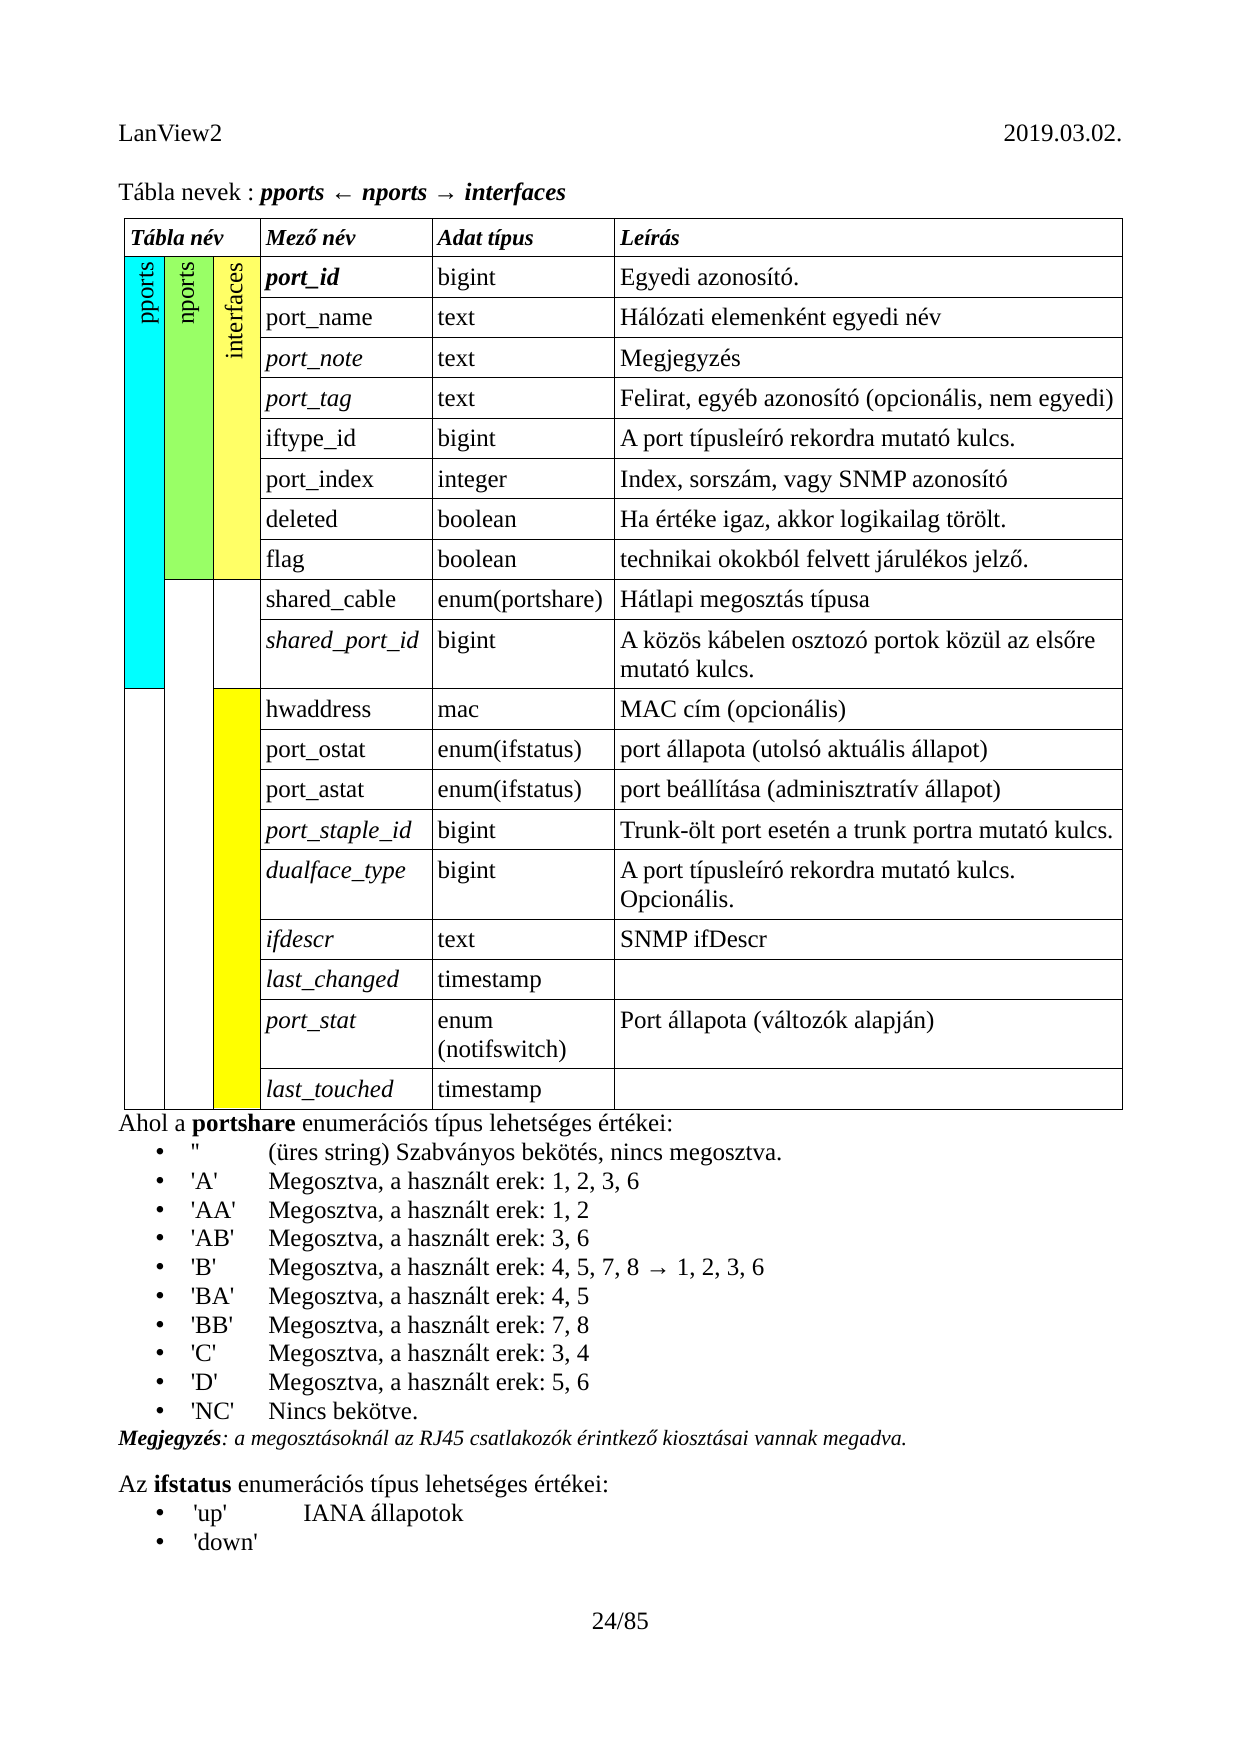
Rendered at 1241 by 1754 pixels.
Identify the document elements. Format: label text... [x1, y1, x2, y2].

table_cell deleted [261, 499, 432, 538]
table_cell Index, sorszám, vagy SNMP azonosító [615, 459, 1122, 498]
table_cell timestamp [433, 960, 614, 999]
list 'NC' Nincs bekötve. [156, 1396, 1122, 1425]
table_cell enum(portshare) [433, 580, 614, 619]
table_header Tábla név [125, 219, 260, 256]
table_cell text [433, 378, 614, 417]
table_cell technikai okokból felvett járulékos jelző. [615, 540, 1122, 579]
table_cell Hátlapi megosztás típusa [615, 580, 1122, 619]
table_cell port állapota (utolsó aktuális állapot) [615, 730, 1122, 769]
table_cell pports [125, 257, 164, 688]
table_header Leírás [615, 219, 1122, 256]
table_cell interfaces [214, 257, 260, 579]
table_cell A port típusleíró rekordra mutató kulcs. Opcionális. [615, 850, 1122, 918]
table_cell boolean [433, 540, 614, 579]
table_cell Trunk-ölt port esetén a trunk portra mutató kulcs. [615, 810, 1122, 849]
table_cell port beállítása (adminisztratív állapot) [615, 770, 1122, 809]
table_cell Felirat, egyéb azonosító (opcionális, nem egyedi) [615, 378, 1122, 417]
list 'D' Megosztva, a használt erek: 5, 6 [156, 1367, 1122, 1396]
text Tábla nevek : pports ← nports → interfaces [118, 177, 1122, 206]
list 'C' Megosztva, a használt erek: 3, 4 [156, 1338, 1122, 1367]
table_cell bigint [433, 620, 614, 688]
table_cell dualface_type [261, 850, 432, 918]
table_cell enum (notifswitch) [433, 1000, 614, 1068]
table_header Mező név [261, 219, 432, 256]
table_cell port_id [261, 257, 432, 297]
table_cell boolean [433, 499, 614, 538]
table_cell nports [165, 257, 213, 579]
list 'up' IANA állapotok [156, 1498, 1122, 1527]
list 'AA' Megosztva, a használt erek: 1, 2 [156, 1195, 1122, 1223]
table_cell [165, 580, 213, 1108]
text Ahol a portshare enumerációs típus lehetséges értékei: [118, 1108, 1122, 1137]
list 'down' [156, 1527, 1122, 1556]
table_cell hwaddress [261, 689, 432, 728]
list 'AB' Megosztva, a használt erek: 3, 6 [156, 1223, 1122, 1252]
table_cell Ha értéke igaz, akkor logikailag törölt. [615, 499, 1122, 538]
text Az ifstatus enumerációs típus lehetséges értékei: [118, 1469, 1122, 1498]
table_cell Egyedi azonosító. [615, 257, 1122, 297]
table_cell SNMP ifDescr [615, 920, 1122, 959]
table_cell [615, 960, 1122, 999]
table_cell integer [433, 459, 614, 498]
list 'B' Megosztva, a használt erek: 4, 5, 7, 8 → 1, 2, 3, 6 [156, 1252, 1122, 1281]
table_cell enum(ifstatus) [433, 770, 614, 809]
table_cell enum(ifstatus) [433, 730, 614, 769]
table_cell A közös kábelen osztozó portok közül az elsőre mutató kulcs. [615, 620, 1122, 688]
table_cell bigint [433, 810, 614, 849]
table_cell port_astat [261, 770, 432, 809]
table_cell [125, 689, 164, 1108]
table_cell flag [261, 540, 432, 579]
table_cell shared_cable [261, 580, 432, 619]
table_cell shared_port_id [261, 620, 432, 688]
table_cell last_touched [261, 1069, 432, 1108]
table_cell port_index [261, 459, 432, 498]
table_cell text [433, 920, 614, 959]
table_cell last_changed [261, 960, 432, 999]
list '' (üres string) Szabványos bekötés, nincs megosztva. [156, 1137, 1122, 1166]
table_cell port_staple_id [261, 810, 432, 849]
table_cell A port típusleíró rekordra mutató kulcs. [615, 419, 1122, 458]
table_cell [214, 580, 260, 688]
table_cell mac [433, 689, 614, 728]
table_cell port_note [261, 338, 432, 377]
table_cell timestamp [433, 1069, 614, 1108]
list 'BB' Megosztva, a használt erek: 7, 8 [156, 1310, 1122, 1338]
table_cell [214, 689, 260, 1108]
table_cell Megjegyzés [615, 338, 1122, 377]
table_cell [615, 1069, 1122, 1108]
table_cell MAC cím (opcionális) [615, 689, 1122, 728]
table_cell Hálózati elemenként egyedi név [615, 298, 1122, 337]
table_header Adat típus [433, 219, 614, 256]
table_cell ifdescr [261, 920, 432, 959]
table_cell port_ostat [261, 730, 432, 769]
list 'BA' Megosztva, a használt erek: 4, 5 [156, 1281, 1122, 1310]
table_cell bigint [433, 419, 614, 458]
table_cell iftype_id [261, 419, 432, 458]
list 'A' Megosztva, a használt erek: 1, 2, 3, 6 [156, 1166, 1122, 1195]
table_cell text [433, 338, 614, 377]
table_cell port_name [261, 298, 432, 337]
table_cell port_stat [261, 1000, 432, 1068]
table_cell Port állapota (változók alapján) [615, 1000, 1122, 1068]
table_cell bigint [433, 257, 614, 297]
table_cell port_tag [261, 378, 432, 417]
text Megjegyzés: a megosztásoknál az RJ45 csatlakozók érintkező kiosztásai vannak megadva. [118, 1425, 1122, 1450]
table_cell bigint [433, 850, 614, 918]
table_cell text [433, 298, 614, 337]
